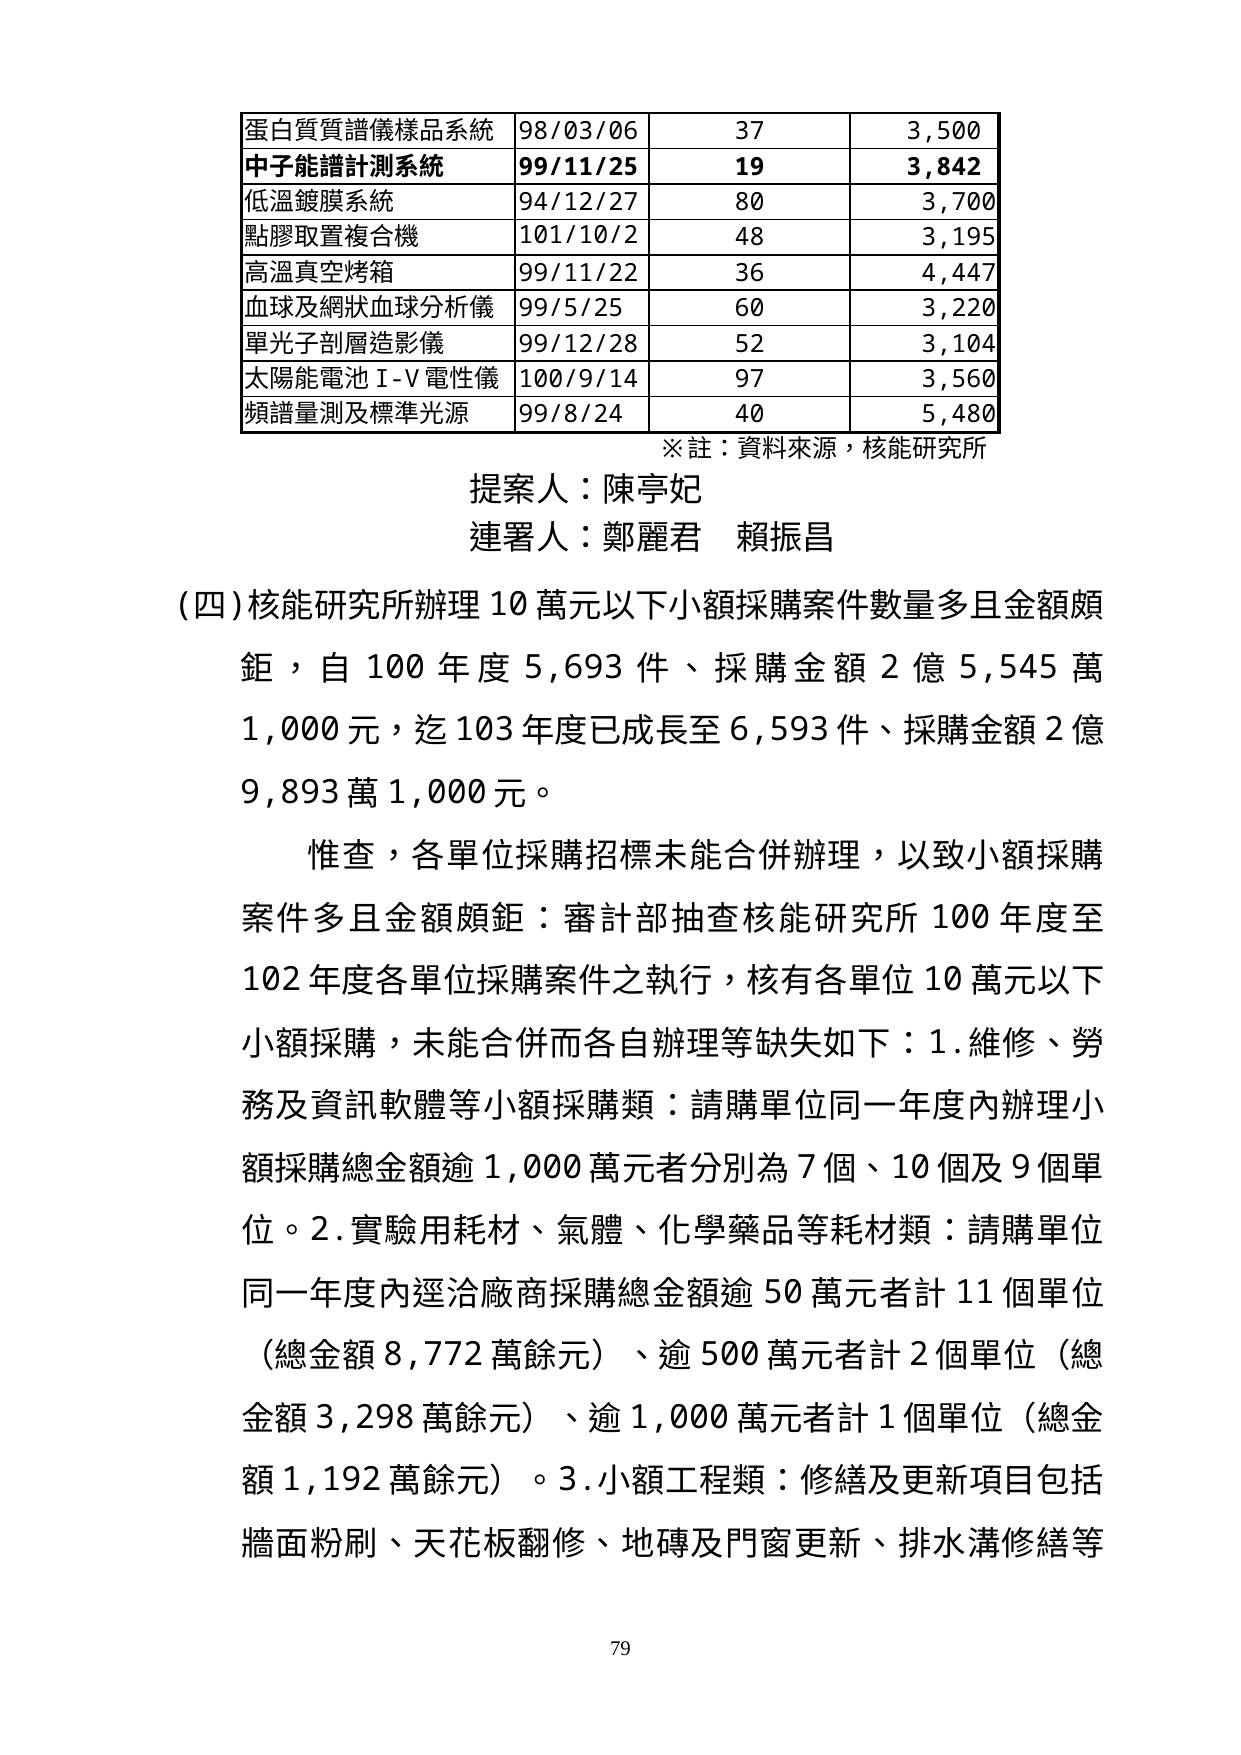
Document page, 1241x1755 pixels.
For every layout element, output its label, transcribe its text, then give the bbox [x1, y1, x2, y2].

table_cell 99/8/24 [516, 397, 648, 431]
table_cell 52 [650, 326, 849, 360]
table_cell 中子能譜計測系統 [243, 149, 514, 183]
table_cell 99/12/28 [516, 326, 648, 360]
table_cell 3,700 [851, 185, 997, 218]
table_cell 3,560 [851, 362, 997, 396]
table_cell 單光子剖層造影儀 [243, 326, 514, 360]
text (四)核能研究所辦理10萬元以下小額採購案件數量多且金額頗鉅，自100年度5,693件、採購金額2億5,545萬1,000元，迄103年度已成長至6,593件、採購金額2億9,893萬1,000元。 [173, 572, 1104, 822]
table_cell 3,220 [851, 291, 997, 325]
table_cell 高溫真空烤箱 [243, 256, 514, 289]
table_cell 頻譜量測及標準光源 [243, 397, 514, 431]
table_cell 4,447 [851, 256, 997, 289]
text 惟查，各單位採購招標未能合併辦理，以致小額採購案件多且金額頗鉅：審計部抽查核能研究所100年度至102年度各單位採購案件之執行，核有各單位10萬元以下小額採購，未能合併而各自辦理等缺失如下：1.維修、勞務及資訊軟體等小額採購類：請購單位同一年度內辦理小額採購總金額逾1,000萬元者分別為7個、10個及9個單位。2.實驗用耗材、氣體、化學藥品等耗材類：請購單位同一年度內逕洽廠商採購總金額逾50萬元者計11個單位（總金額8,772萬餘元）、逾500萬元者計2個單位（總金額3,298萬餘元）、逾1,000萬元者計1個單位（總金額1,192萬餘元）。3.小額工程類：修繕及更新項目包括牆面粉刷、天花板翻修、地磚及門窗更新、排水溝修繕等 [241, 822, 1104, 1572]
text 連署人：鄭麗君 賴振昌 [136, 511, 1104, 559]
table_cell 3,104 [851, 326, 997, 360]
table_cell 101/10/23 [516, 220, 648, 254]
table_cell 80 [650, 185, 849, 218]
table_cell 低溫鍍膜系統 [243, 185, 514, 218]
table_cell 3,500 [851, 114, 997, 148]
table_cell 99/5/25 [516, 291, 648, 325]
table_cell 5,480 [851, 397, 997, 431]
table_cell 94/12/27 [516, 185, 648, 218]
table_cell 37 [650, 114, 849, 148]
table_cell 97 [650, 362, 849, 396]
text 提案人：陳亭妃 [136, 463, 1104, 511]
table_cell 99/11/22 [516, 256, 648, 289]
table_cell 蛋白質質譜儀樣品系統 [243, 114, 514, 148]
table_cell 點膠取置複合機 [243, 220, 514, 254]
table_cell 3,195 [851, 220, 997, 254]
text ※註：資料來源，核能研究所 [211, 434, 1066, 463]
table_cell 血球及網狀血球分析儀 [243, 291, 514, 325]
table_cell 40 [650, 397, 849, 431]
table_cell 3,842 [851, 149, 997, 183]
table_cell 100/9/14 [516, 362, 648, 396]
table_cell 98/03/06 [516, 114, 648, 148]
table_cell 19 [650, 149, 849, 183]
table_cell 48 [650, 220, 849, 254]
table_cell 36 [650, 256, 849, 289]
table_cell 60 [650, 291, 849, 325]
table_cell 太陽能電池I-V電性儀 [243, 362, 514, 396]
table_cell 99/11/25 [516, 149, 648, 183]
